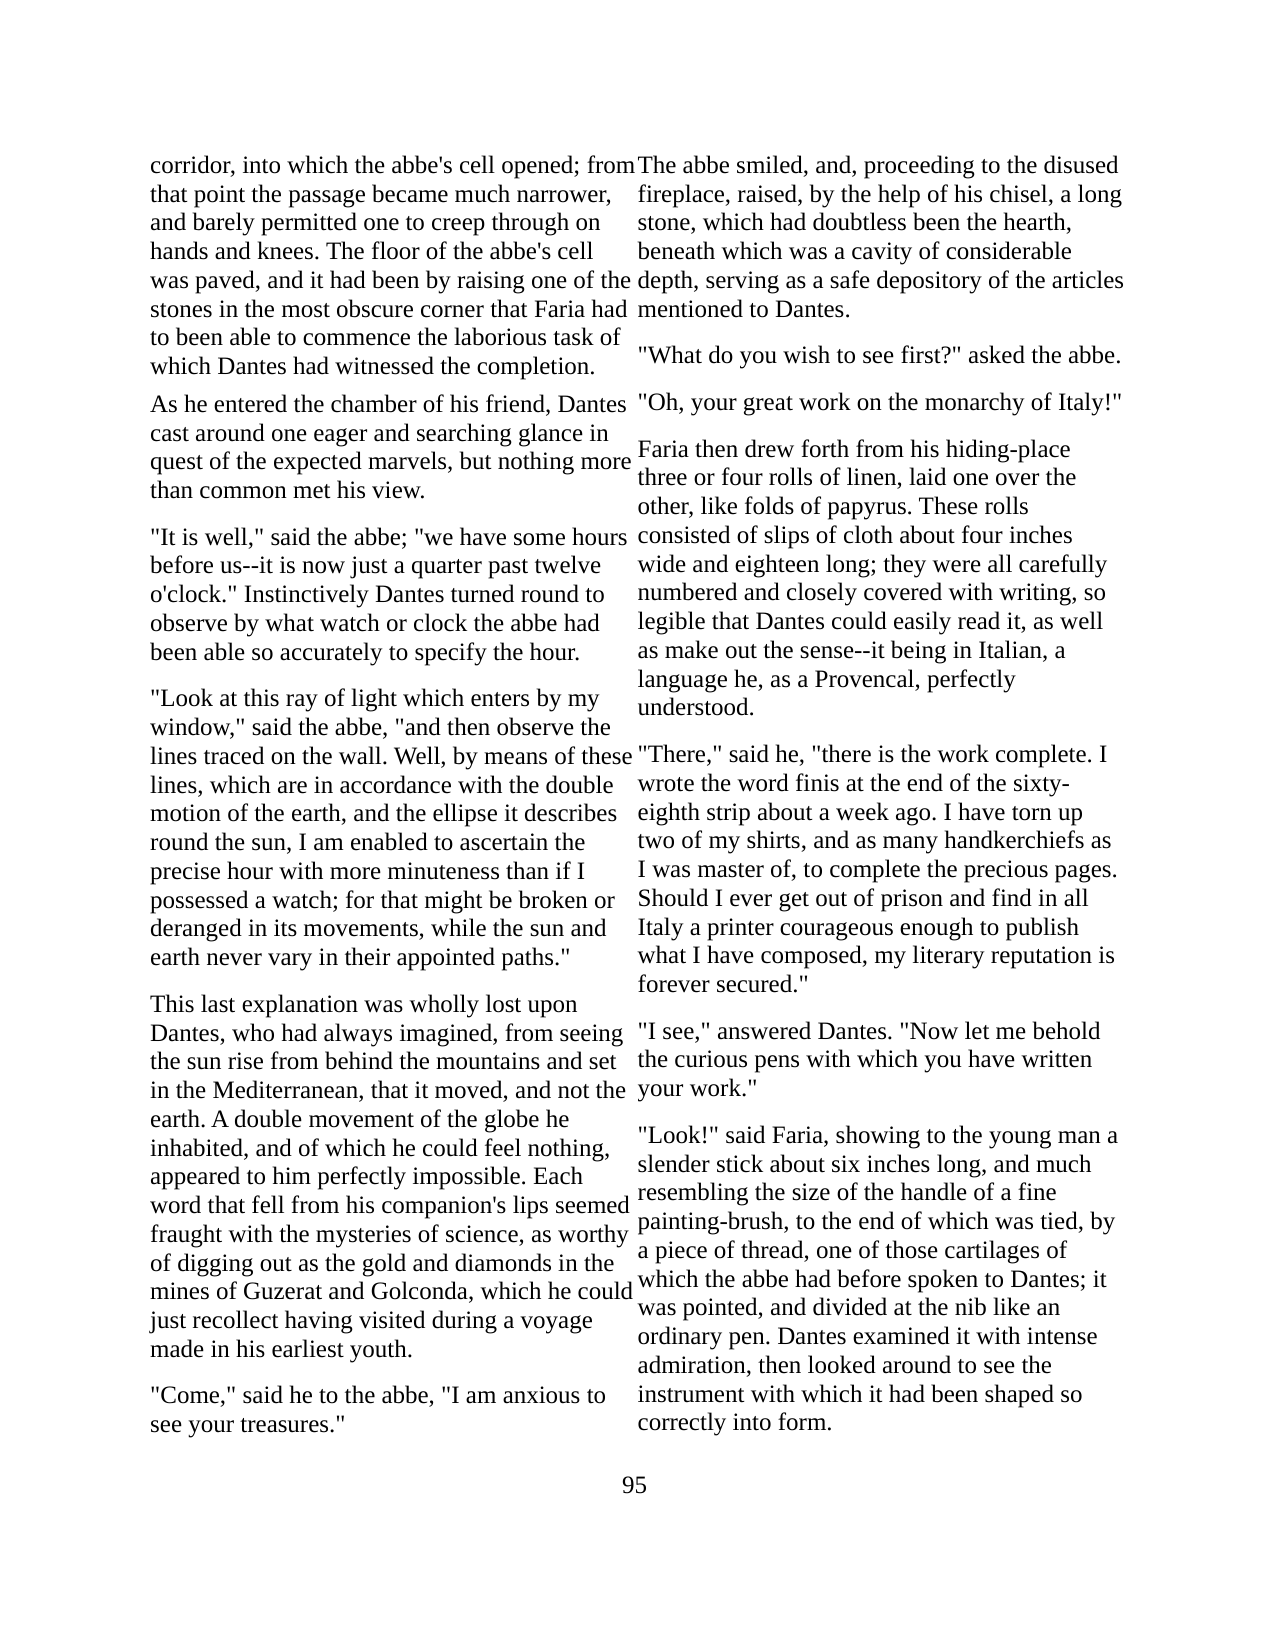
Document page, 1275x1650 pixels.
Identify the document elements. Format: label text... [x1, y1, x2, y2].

text corridor, into which the abbe's cell opened; from that point the passage became much narrower, and barely permitted one to creep through on hands and knees. The floor of the abbe's cell was paved, and it had been by raising one of the stones in the most obscure corner that Faria had to been able to commence the laborious task of which Dantes had witnessed the completion. [150, 150, 637, 380]
text This last explanation was wholly lost upon Dantes, who had always imagined, from seeing the sun rise from behind the mountains and set in the Mediterranean, that it moved, and not the earth. A double movement of the globe he inhabited, and of which he could feel nothing, appeared to him perfectly impossible. Each word that fell from his companion's lips seemed fraught with the mysteries of science, as worthy of digging out as the gold and diamonds in the mines of Guzerat and Golconda, which he could just recollect having visited during a voyage made in his earliest youth. [150, 989, 637, 1363]
text "Oh, your great work on the monarchy of Italy!" [637, 387, 1125, 416]
text "What do you wish to see first?" asked the abbe. [637, 340, 1125, 369]
text Faria then drew forth from his hiding-place three or four rolls of linen, laid one over the other, like folds of papyrus. These rolls consisted of slips of cloth about four inches wide and eighteen long; they were all carefully numbered and closely covered with writing, so legible that Dantes could easily read it, as well as make out the sense--it being in Italian, a language he, as a Provencal, perfectly understood. [637, 434, 1125, 721]
text "I see," answered Dantes. "Now let me behold the curious pens with which you have written your work." [637, 1016, 1125, 1102]
text The abbe smiled, and, proceeding to the disused fireplace, raised, by the help of his chisel, a long stone, which had doubtless been the hearth, beneath which was a cavity of considerable depth, serving as a safe depository of the articles mentioned to Dantes. [637, 150, 1125, 322]
text "It is well," said the abbe; "we have some hours before us--it is now just a quarter past twelve o'clock." Instinctively Dantes turned round to observe by what watch or clock the abbe had been able so accurately to specify the hour. [150, 522, 637, 666]
text "Come," said he to the abbe, "I am anxious to see your treasures." [150, 1381, 637, 1438]
text As he entered the chamber of his friend, Dantes cast around one eager and searching glance in quest of the expected marvels, but nothing more than common met his view. [150, 389, 637, 504]
text "There," said he, "there is the work complete. I wrote the word finis at the end of the sixty-eighth strip about a week ago. I have torn up two of my shirts, and as many handkerchiefs as I was master of, to complete the precious pages. Should I ever get out of prison and find in all Italy a printer courageous enough to publish what I have composed, my literary reputation is forever secured." [637, 739, 1125, 998]
text "Look!" said Faria, showing to the young man a slender stick about six inches long, and much resembling the size of the handle of a fine painting-brush, to the end of which was tied, by a piece of thread, one of those cartilages of which the abbe had before spoken to Dantes; it was pointed, and divided at the nib like an ordinary pen. Dantes examined it with intense admiration, then looked around to see the instrument with which it had been shaped so correctly into form. [637, 1120, 1125, 1436]
text "Look at this ray of light which enters by my window," said the abbe, "and then observe the lines traced on the wall. Well, by means of these lines, which are in accordance with the double motion of the earth, and the ellipse it describes round the sun, I am enabled to ascertain the precise hour with more minuteness than if I possessed a watch; for that might be broken or deranged in its movements, while the sun and earth never vary in their appointed paths." [150, 683, 637, 971]
